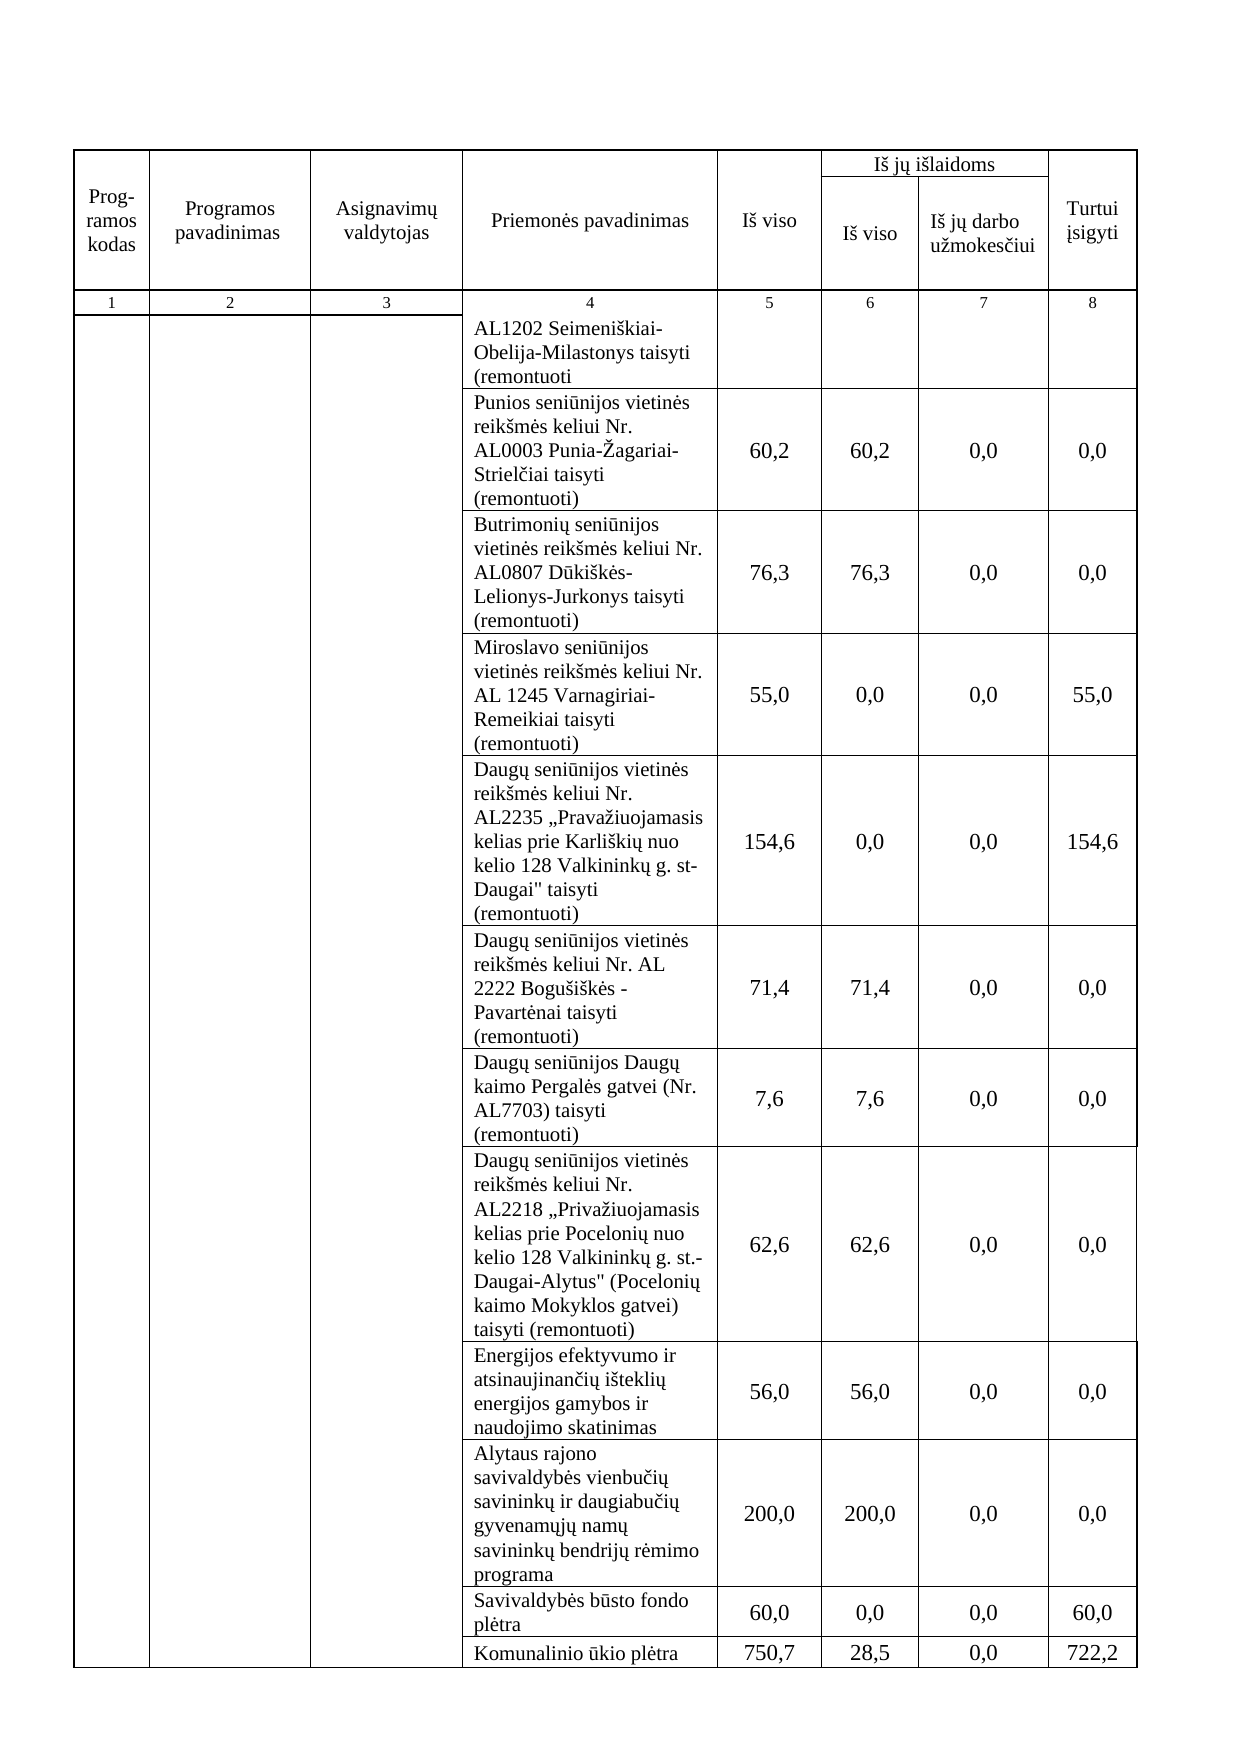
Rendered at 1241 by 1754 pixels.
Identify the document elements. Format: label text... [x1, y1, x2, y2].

table_cell 71,4 [822, 926, 918, 1048]
table_cell 0,0 [919, 926, 1048, 1048]
table_cell 0,0 [822, 1587, 918, 1636]
table_cell 76,3 [822, 511, 918, 632]
table_header Priemonės pavadinimas [463, 151, 717, 288]
table_cell Butrimonių seniūnijos vietinės reikšmės keliui Nr. AL0807 Dūkiškės-Lelionys-Jurkonys taisyti (remontuoti) [463, 511, 717, 632]
table_cell 55,0 [718, 634, 821, 755]
table_cell 56,0 [822, 1342, 918, 1439]
table_cell [919, 314, 1048, 388]
table_cell 0,0 [919, 1587, 1048, 1636]
table_cell 0,0 [822, 756, 918, 925]
table_cell Komunalinio ūkio plėtra [463, 1637, 717, 1667]
table_header Iš viso [718, 151, 821, 288]
table_cell 5 [718, 291, 821, 313]
table_cell Savivaldybės būsto fondo plėtra [463, 1587, 717, 1636]
table_cell 0,0 [1049, 1147, 1136, 1341]
table_cell 6 [822, 291, 918, 313]
table_cell 722,2 [1049, 1637, 1136, 1667]
table_cell 71,4 [718, 926, 821, 1048]
table_cell Daugų seniūnijos vietinės reikšmės keliui Nr. AL 2222 Bogušiškės -Pavartėnai taisyti (remontuoti) [463, 926, 717, 1048]
table_cell 1 [75, 291, 149, 313]
table_cell 0,0 [919, 1637, 1048, 1667]
table_header Prog-ramos kodas [75, 151, 149, 288]
table_cell Daugų seniūnijos vietinės reikšmės keliui Nr. AL2235 „Pravažiuojamasis kelias prie Karliškių nuo kelio 128 Valkininkų g. st-Daugai" taisyti (remontuoti) [463, 756, 717, 925]
table_cell [718, 314, 821, 388]
table_cell 0,0 [1049, 1440, 1136, 1586]
table_cell 0,0 [919, 1342, 1048, 1439]
table_cell 60,2 [822, 389, 918, 510]
table_cell Daugų seniūnijos vietinės reikšmės keliui Nr. AL2218 „Privažiuojamasis kelias prie Pocelonių nuo kelio 128 Valkininkų g. st.-Daugai-Alytus" (Pocelonių kaimo Mokyklos gatvei) taisyti (remontuoti) [463, 1147, 717, 1341]
table_cell 56,0 [718, 1342, 821, 1439]
table_cell 0,0 [822, 634, 918, 755]
table_cell 0,0 [919, 1049, 1048, 1146]
table_cell 76,3 [718, 511, 821, 632]
table_header Programos pavadinimas [150, 151, 310, 288]
table_cell [75, 316, 149, 1667]
table_header Turtui įsigyti [1049, 151, 1136, 288]
table_cell 60,0 [718, 1587, 821, 1636]
table_cell 750,7 [718, 1637, 821, 1667]
table_cell Punios seniūnijos vietinės reikšmės keliui Nr. AL0003 Punia-Žagariai-Strielčiai taisyti (remontuoti) [463, 389, 717, 510]
table_cell 7,6 [822, 1049, 918, 1146]
table_cell 62,6 [718, 1147, 821, 1341]
table_cell 0,0 [1049, 926, 1136, 1048]
table_cell 0,0 [1049, 1049, 1136, 1146]
table_cell [822, 314, 918, 388]
table_cell 60,0 [1049, 1587, 1136, 1636]
table_cell 0,0 [919, 1440, 1048, 1586]
table_header Iš jų išlaidoms [822, 151, 1048, 176]
table_cell 3 [311, 291, 462, 313]
table_cell 0,0 [919, 1147, 1048, 1341]
table_cell 28,5 [822, 1637, 918, 1667]
table_cell [1049, 314, 1136, 388]
table_cell 200,0 [718, 1440, 821, 1586]
table_cell 0,0 [919, 389, 1048, 510]
table_cell 154,6 [718, 756, 821, 925]
table_cell [150, 316, 310, 1667]
table_cell 62,6 [822, 1147, 918, 1341]
table_cell Miroslavo seniūnijos vietinės reikšmės keliui Nr. AL 1245 Varnagiriai-Remeikiai taisyti (remontuoti) [463, 634, 717, 755]
table_cell 0,0 [919, 511, 1048, 632]
table_cell 154,6 [1049, 756, 1136, 925]
table_cell 0,0 [919, 756, 1048, 925]
table_cell 55,0 [1049, 634, 1136, 755]
table_cell Iš jų darbo užmokesčiui [919, 177, 1048, 288]
table_cell 0,0 [1049, 389, 1136, 510]
table_cell 4 [463, 291, 717, 313]
table_cell 0,0 [1049, 1342, 1136, 1439]
table_cell Energijos efektyvumo ir atsinaujinančių išteklių energijos gamybos ir naudojimo skatinimas [463, 1342, 717, 1439]
table_cell 0,0 [1049, 511, 1136, 632]
table_cell 7 [919, 291, 1048, 313]
table_cell 60,2 [718, 389, 821, 510]
table_cell 2 [150, 291, 310, 313]
table_cell Iš viso [822, 177, 918, 288]
table_header Asignavimų valdytojas [311, 151, 462, 288]
table_cell [311, 316, 462, 1667]
table_cell 7,6 [718, 1049, 821, 1146]
table_cell Daugų seniūnijos Daugų kaimo Pergalės gatvei (Nr. AL7703) taisyti (remontuoti) [463, 1049, 717, 1146]
table_cell 200,0 [822, 1440, 918, 1586]
table_cell AL1202 Seimeniškiai-Obelija-Milastonys taisyti (remontuoti [463, 314, 717, 388]
table_cell Alytaus rajono savivaldybės vienbučių savininkų ir daugiabučių gyvenamųjų namų savininkų bendrijų rėmimo programa [463, 1440, 717, 1586]
table_cell 0,0 [919, 634, 1048, 755]
table_cell 8 [1049, 291, 1136, 313]
